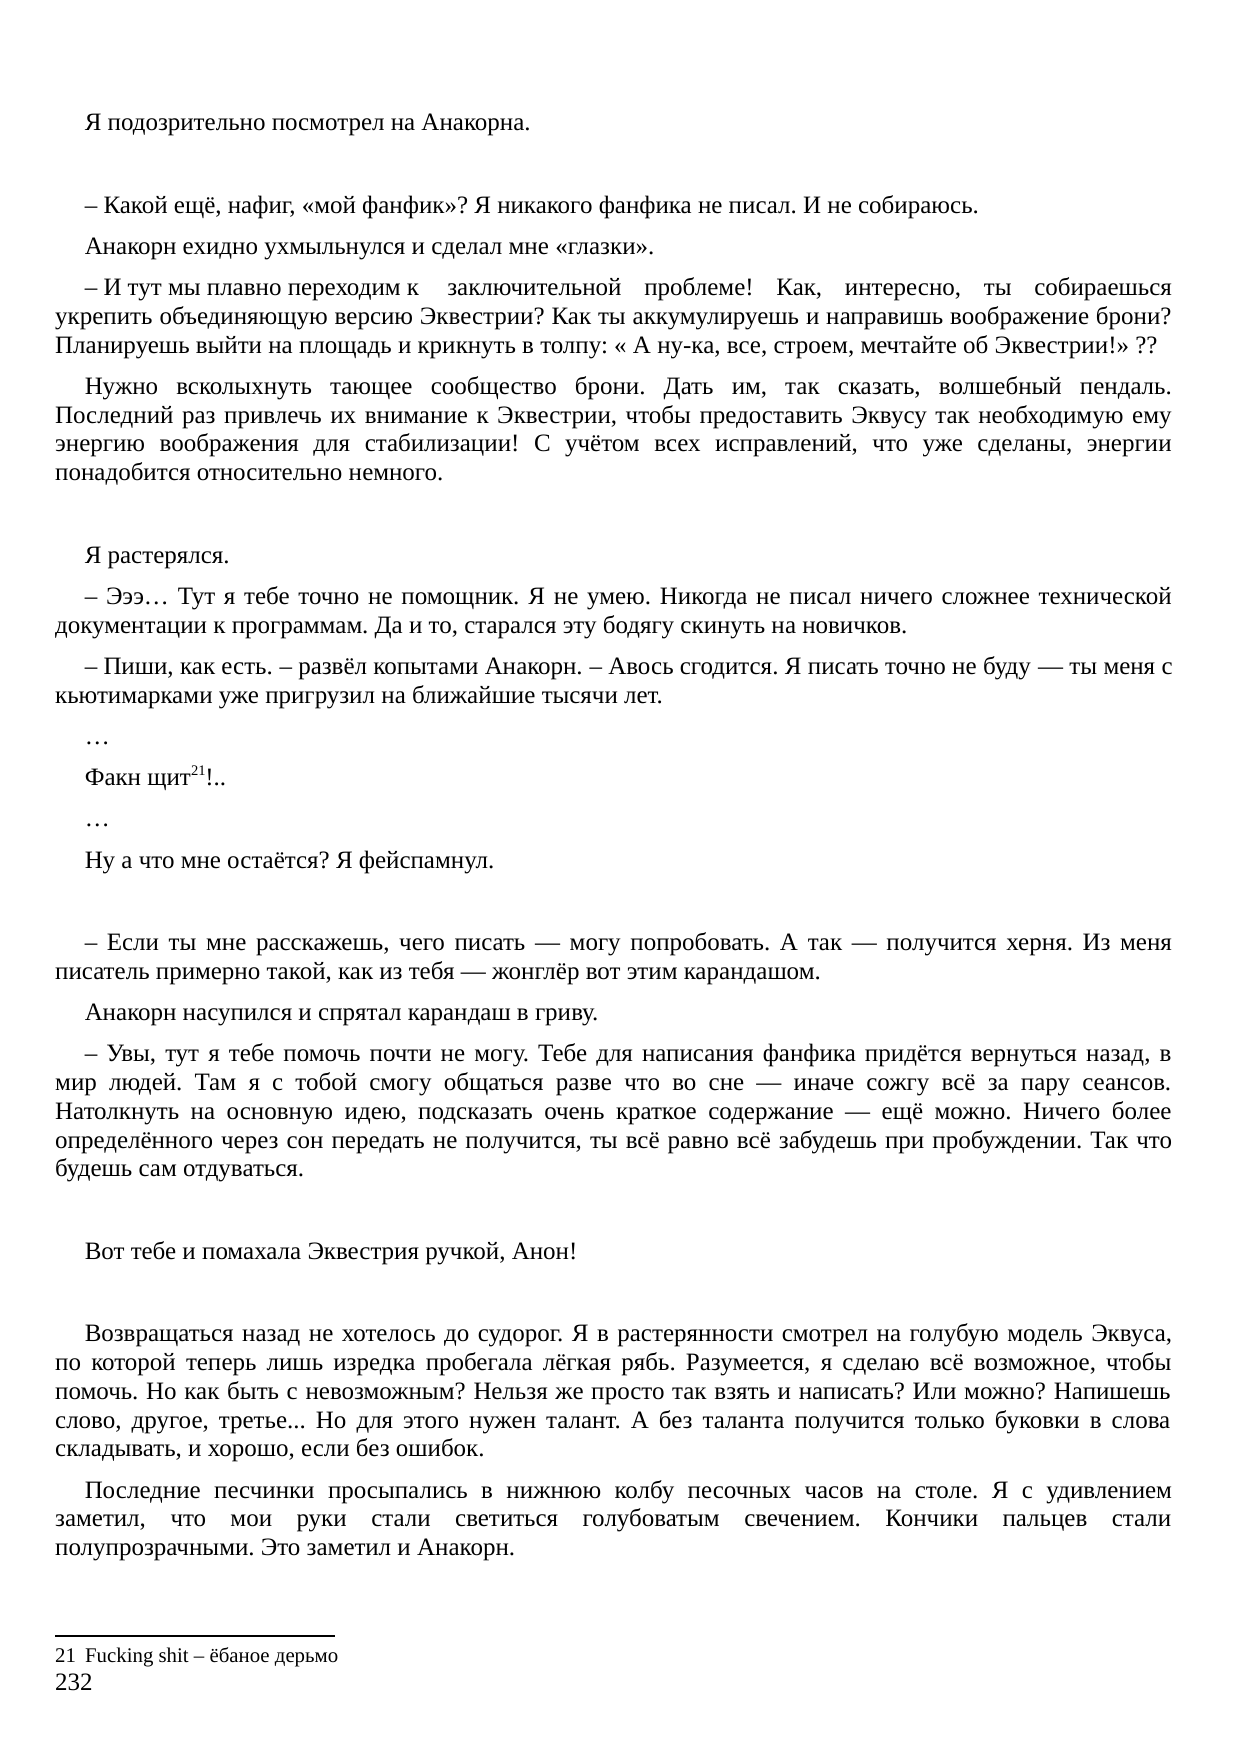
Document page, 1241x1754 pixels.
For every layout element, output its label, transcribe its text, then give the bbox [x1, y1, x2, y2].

text – Если ты мне расскажешь, чего писать — могу попробовать. А так — получится херня. Из меня писатель примерно такой, как из тебя — жонглёр вот этим карандашом. [55, 927, 1173, 985]
text – Эээ… Тут я тебе точно не помощник. Я не умею. Никогда не писал ничего сложнее технической документации к программам. Да и то, старался эту бодягу скинуть на новичков. [55, 581, 1173, 638]
text … [55, 721, 1173, 750]
text Анакорн насупился и спрятал карандаш в гриву. [55, 997, 1173, 1026]
text Нужно всколыхнуть тающее сообщество брони. Дать им, так сказать, волшебный пендаль. Последний раз привлечь их внимание к Эквестрии, чтобы предоставить Эквусу так необходимую ему энергию воображения для стабилизации! С учётом всех исправлений, что уже сделаны, энергии понадобится относительно немного. [55, 371, 1173, 486]
text Вот тебе и помахала Эквестрия ручкой, Анон! [55, 1236, 1173, 1265]
text Я подозрительно посмотрел на Анакорна. [55, 107, 1173, 136]
text Факн щит!.. [55, 762, 1173, 791]
text – Какой ещё, нафиг, «мой фанфик»? Я никакого фанфика не писал. И не собираюсь. [55, 190, 1173, 218]
text Я растерялся. [55, 540, 1173, 568]
text – Увы, тут я тебе помочь почти не могу. Тебе для написания фанфика придётся вернуться назад, в мир людей. Там я с тобой смогу общаться разве что во сне — иначе сожгу всё за пару сеансов. Натолкнуть на основную идею, подсказать очень краткое содержание — ещё можно. Ничего более определённого через сон передать не получится, ты всё равно всё забудешь при пробуждении. Так что будешь сам отдуваться. [55, 1038, 1173, 1182]
text … [55, 803, 1173, 832]
text – И тут мы плавно переходим к заключительной проблеме! Как, интересно, ты собираешься укрепить объединяющую версию Эквестрии? Как ты аккумулируешь и направишь воображение брони? Планируешь выйти на площадь и крикнуть в толпу: « А ну-ка, все, строем, мечтайте об Эквестрии!» ?? [55, 272, 1173, 358]
text Ну а что мне остаётся? Я фейспамнул. [55, 845, 1173, 873]
text – Пиши, как есть. – развёл копытами Анакорн. – Авось сгодится. Я писать точно не буду — ты меня с кьютимарками уже пригрузил на ближайшие тысячи лет. [55, 651, 1173, 708]
text Fucking shit – ёбаное дерьмо [55, 1642, 1173, 1667]
text Возвращаться назад не хотелось до судорог. Я в растерянности смотрел на голубую модель Эквуса, по которой теперь лишь изредка пробегала лёгкая рябь. Разумеется, я сделаю всё возможное, чтобы помочь. Но как быть с невозможным? Нельзя же просто так взять и написать? Или можно? Напишешь слово, другое, третье... Но для этого нужен талант. А без таланта получится только буковки в слова складывать, и хорошо, если без ошибок. [55, 1318, 1173, 1462]
text Анакорн ехидно ухмыльнулся и сделал мне «глазки». [55, 231, 1173, 260]
text Последние песчинки просыпались в нижнюю колбу песочных часов на столе. Я с удивлением заметил, что мои руки стали светиться голубоватым свечением. Кончики пальцев стали полупрозрачными. Это заметил и Анакорн. [55, 1475, 1173, 1561]
